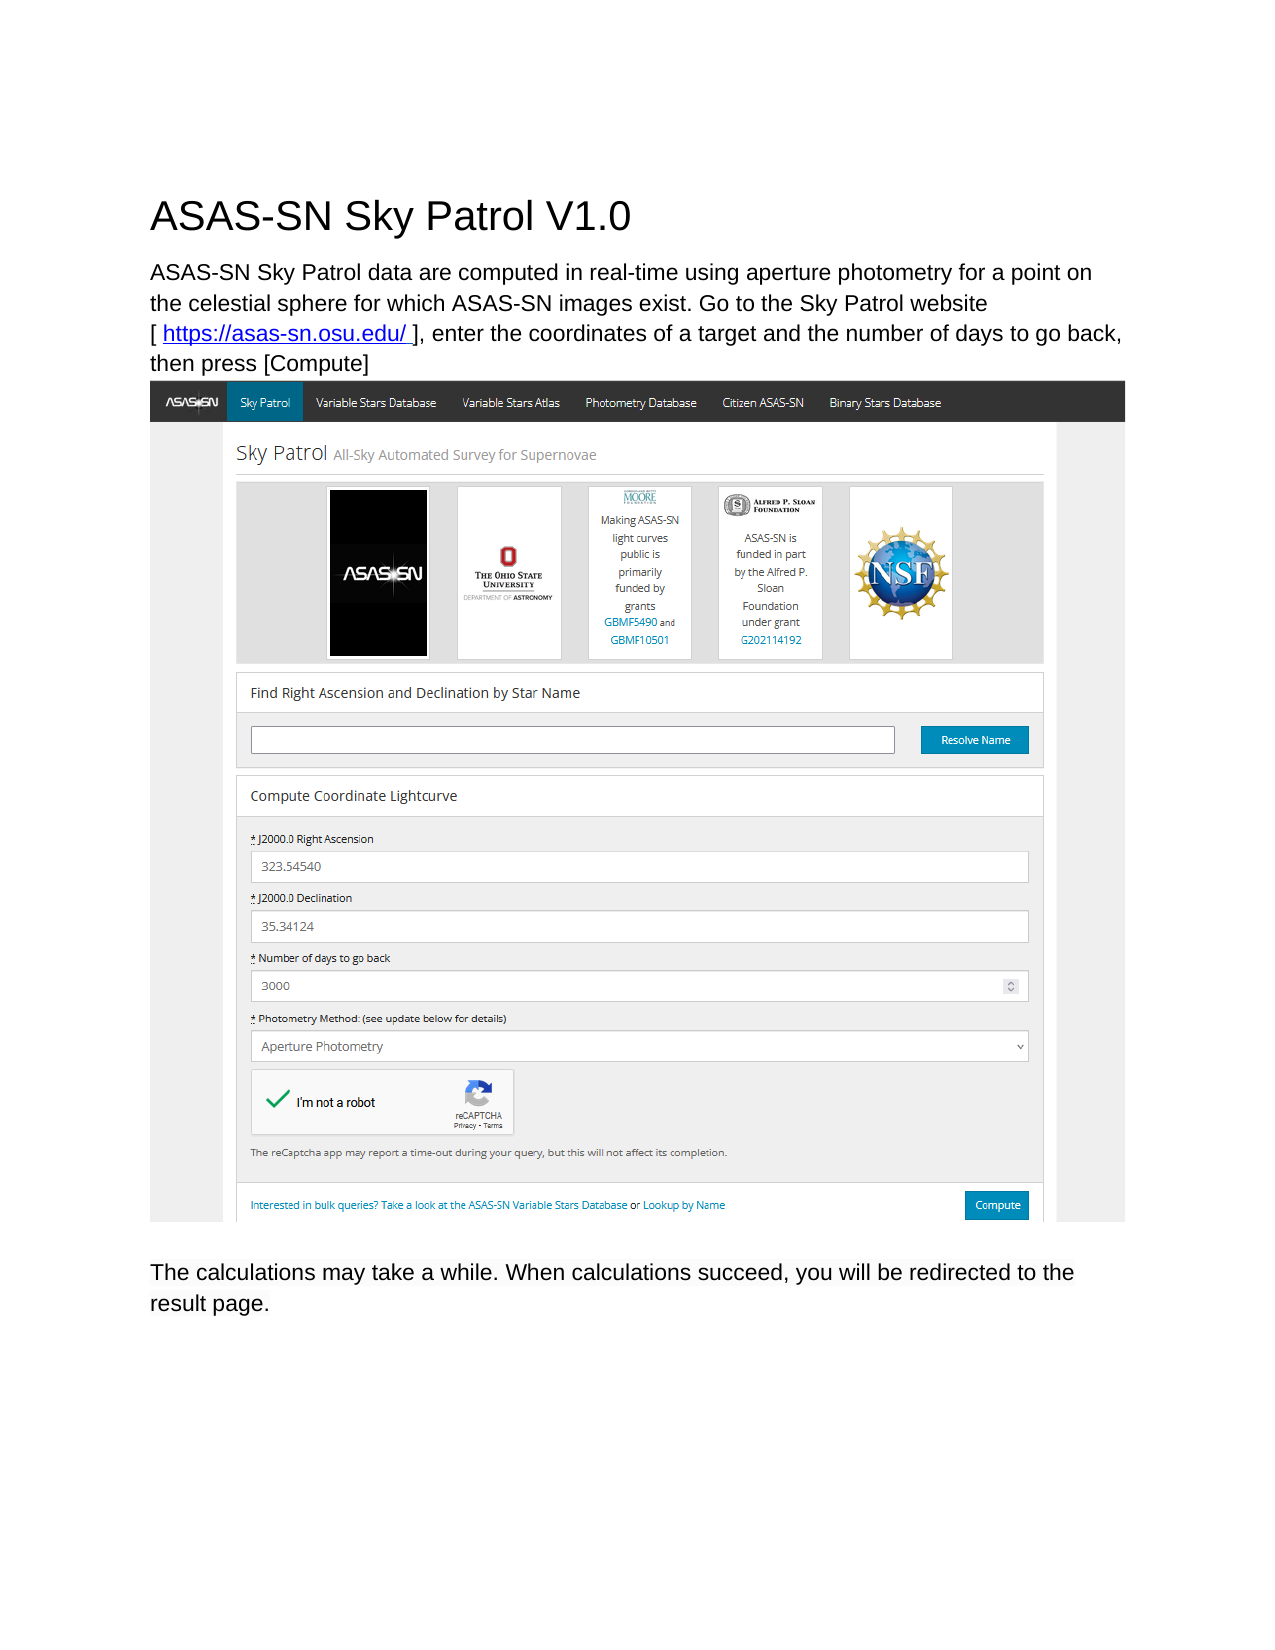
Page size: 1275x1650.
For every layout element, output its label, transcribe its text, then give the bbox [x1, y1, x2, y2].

text [ https://asas-sn.osu.edu/ ], enter the coordinates of a target and the number of days to go back, then press [Compute] [150, 320, 1125, 376]
subtitle ASAS-SN Sky Patrol V1.0 [150, 192, 1125, 239]
text ASAS-SN Sky Patrol data are computed in real-time using aperture photometry for a point on the celestial sphere for which ASAS-SN images exist. Go to the Sky Patrol website [150, 259, 1125, 316]
picture [150, 380, 1125, 1222]
text The calculations may take a while. When calculations succeed, you will be redirected to the result page. [150, 1259, 1125, 1316]
